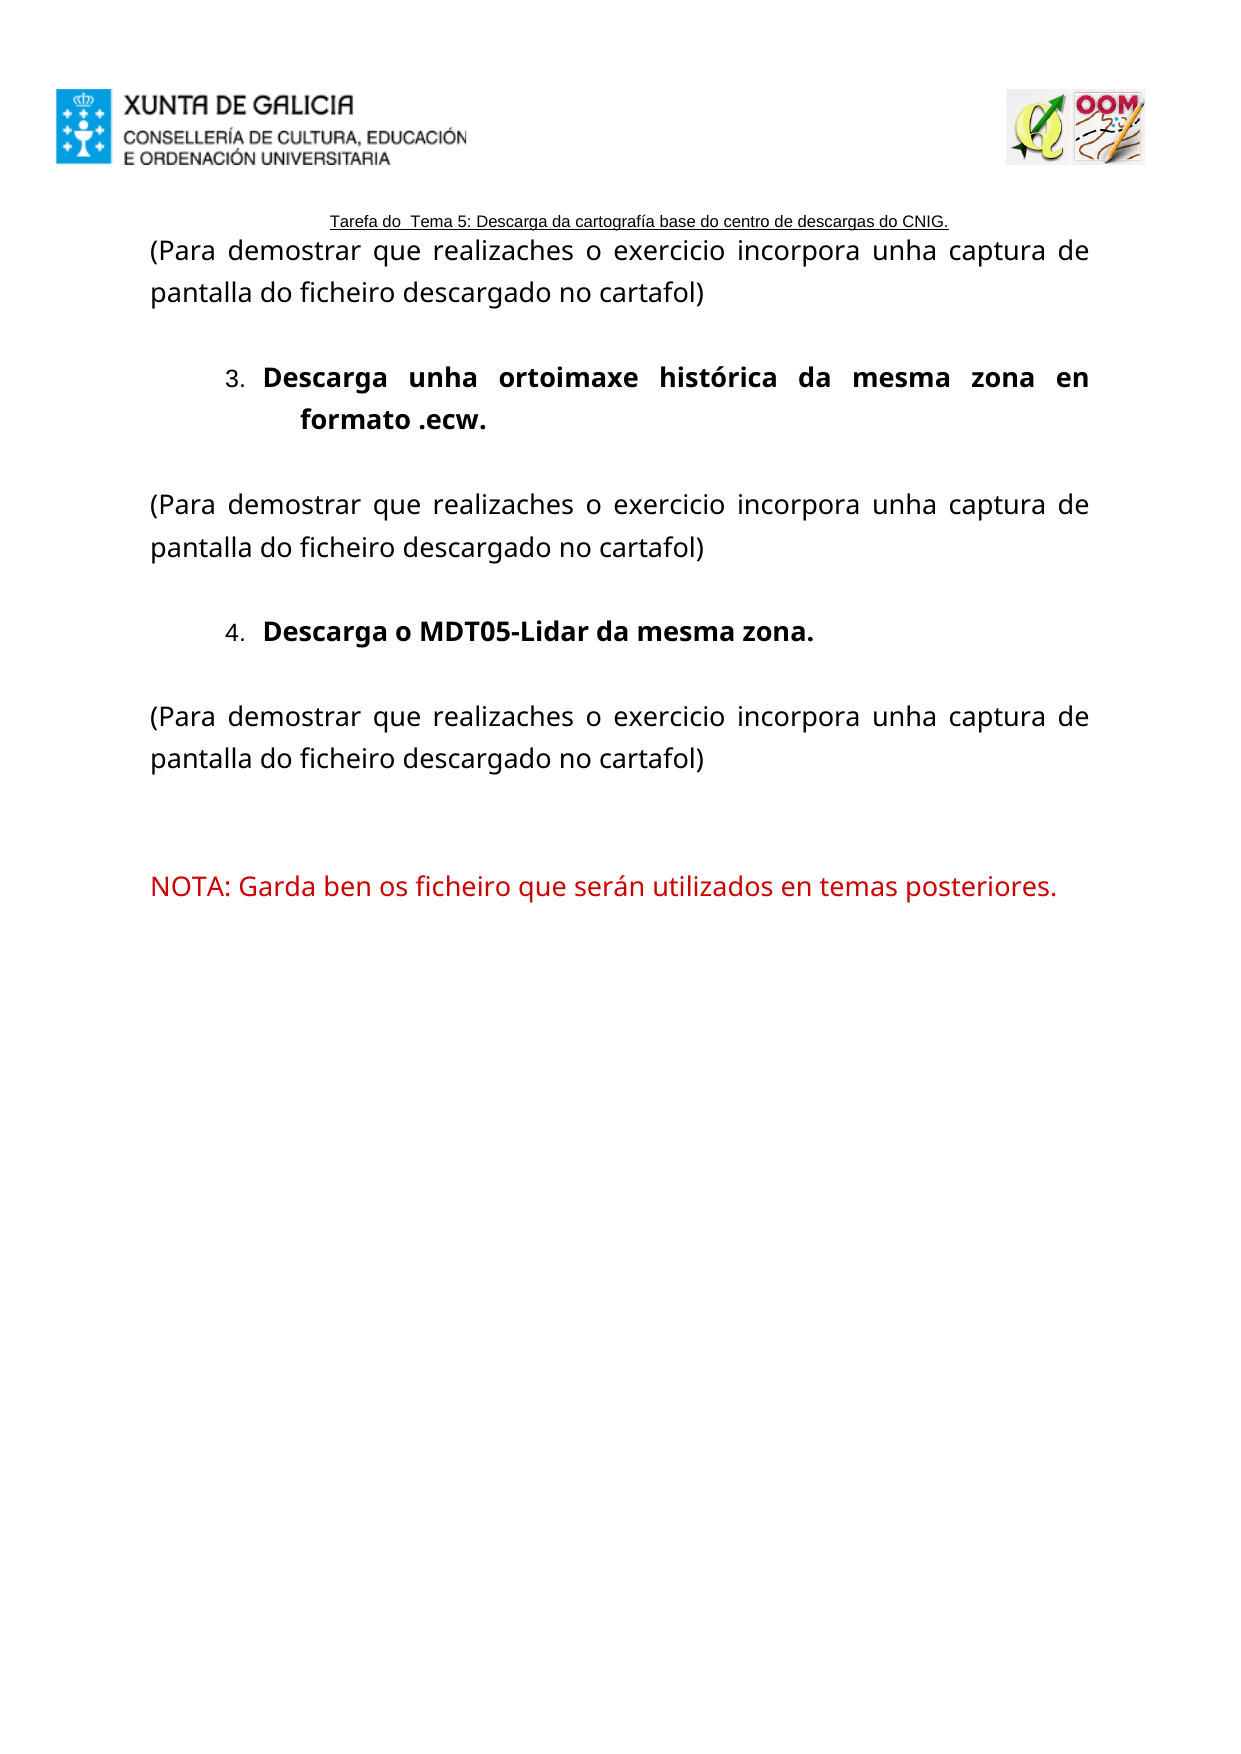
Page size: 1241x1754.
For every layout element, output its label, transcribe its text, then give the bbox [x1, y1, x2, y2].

picture [63, 142, 71, 151]
picture [79, 110, 88, 118]
picture [75, 121, 93, 156]
picture [74, 93, 93, 106]
picture [63, 126, 71, 134]
text (Para demostrar que realizaches o exercicio incorpora unha captura de pantalla do ficheiro descargado no cartafol) [150, 486, 1091, 565]
picture [56, 89, 467, 165]
list Descarga o MDT05-Lidar da mesma zona. [225, 613, 1091, 650]
picture [95, 110, 104, 118]
text (Para demostrar que realizaches o exercicio incorpora unha captura de pantalla do ficheiro descargado no cartafol) [150, 698, 1091, 777]
picture [96, 126, 104, 134]
text NOTA: Garda ben os ficheiro que serán utilizados en temas posteriores. [150, 867, 1091, 904]
picture [95, 142, 104, 151]
picture [1006, 89, 1146, 165]
list Descarga unha ortoimaxe histórica da mesma zona en formato .ecw. [225, 358, 1091, 438]
picture [63, 110, 71, 118]
text (Para demostrar que realizaches o exercicio incorpora unha captura de pantalla do ficheiro descargado no cartafol) [150, 231, 1091, 311]
